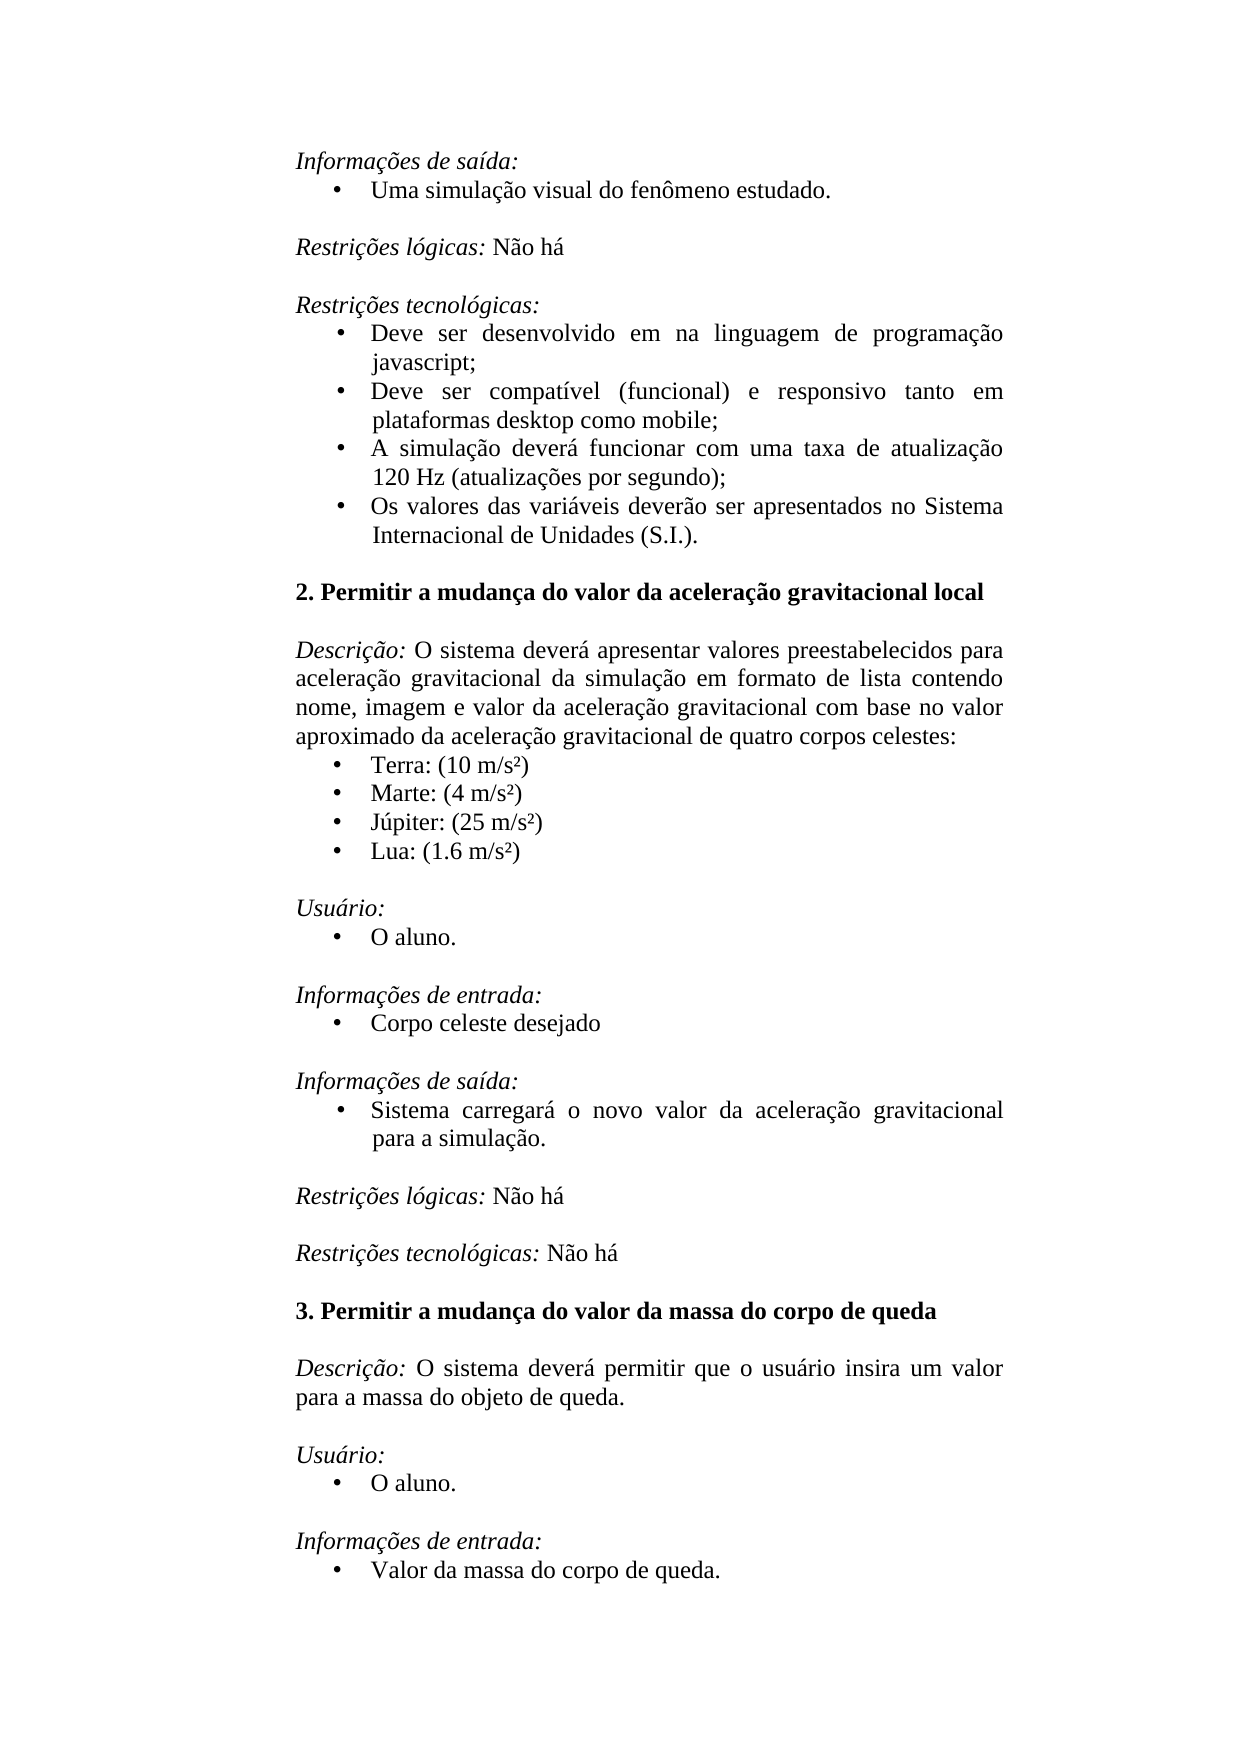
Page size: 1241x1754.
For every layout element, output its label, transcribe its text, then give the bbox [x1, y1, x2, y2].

list Júpiter: (25 m/s²) [97, 807, 1240, 836]
list Corpo celeste desejado [97, 1008, 1240, 1037]
text 2. Permitir a mudança do valor da aceleração gravitacional local [59, 577, 1240, 606]
list Valor da massa do corpo de queda. [97, 1555, 1240, 1583]
list Uma simulação visual do fenômeno estudado. [97, 175, 1240, 203]
list Sistema carregará o novo valor da aceleração gravitacional para a simulação. [100, 1095, 1240, 1152]
text Informações de entrada: [59, 1526, 1240, 1555]
list Deve ser desenvolvido em na linguagem de programação javascript; [100, 318, 1240, 376]
list Marte: (4 m/s²) [97, 778, 1240, 807]
text Informações de saída: [59, 1066, 1240, 1095]
text 3. Permitir a mudança do valor da massa do corpo de queda [59, 1296, 1240, 1325]
list Os valores das variáveis deverão ser apresentados no Sistema Internacional de Unidades (S.I.). [100, 491, 1240, 548]
text Descrição: O sistema deverá apresentar valores preestabelecidos para aceleração gravitacional da simulação em formato de lista contendo nome, imagem e valor da aceleração gravitacional com base no valor aproximado da aceleração gravitacional de quatro corpos celestes: [59, 635, 1240, 750]
text Restrições lógicas: Não há [59, 1181, 1240, 1210]
text Restrições tecnológicas: Não há [59, 1238, 1240, 1267]
text Informações de entrada: [59, 980, 1240, 1008]
list Terra: (10 m/s²) [97, 750, 1240, 778]
text Informações de saída: [59, 146, 1240, 175]
list O aluno. [97, 1468, 1240, 1497]
text Restrições tecnológicas: [59, 290, 1240, 318]
text Usuário: [59, 1440, 1240, 1468]
list Deve ser compatível (funcional) e responsivo tanto em plataformas desktop como mobile; [100, 376, 1240, 433]
list Lua: (1.6 m/s²) [97, 836, 1240, 865]
list O aluno. [97, 922, 1240, 951]
list A simulação deverá funcionar com uma taxa de atualização 120 Hz (atualizações por segundo); [100, 433, 1240, 491]
text Restrições lógicas: Não há [59, 232, 1240, 261]
text Usuário: [59, 893, 1240, 922]
text Descrição: O sistema deverá permitir que o usuário insira um valor para a massa do objeto de queda. [59, 1353, 1240, 1411]
